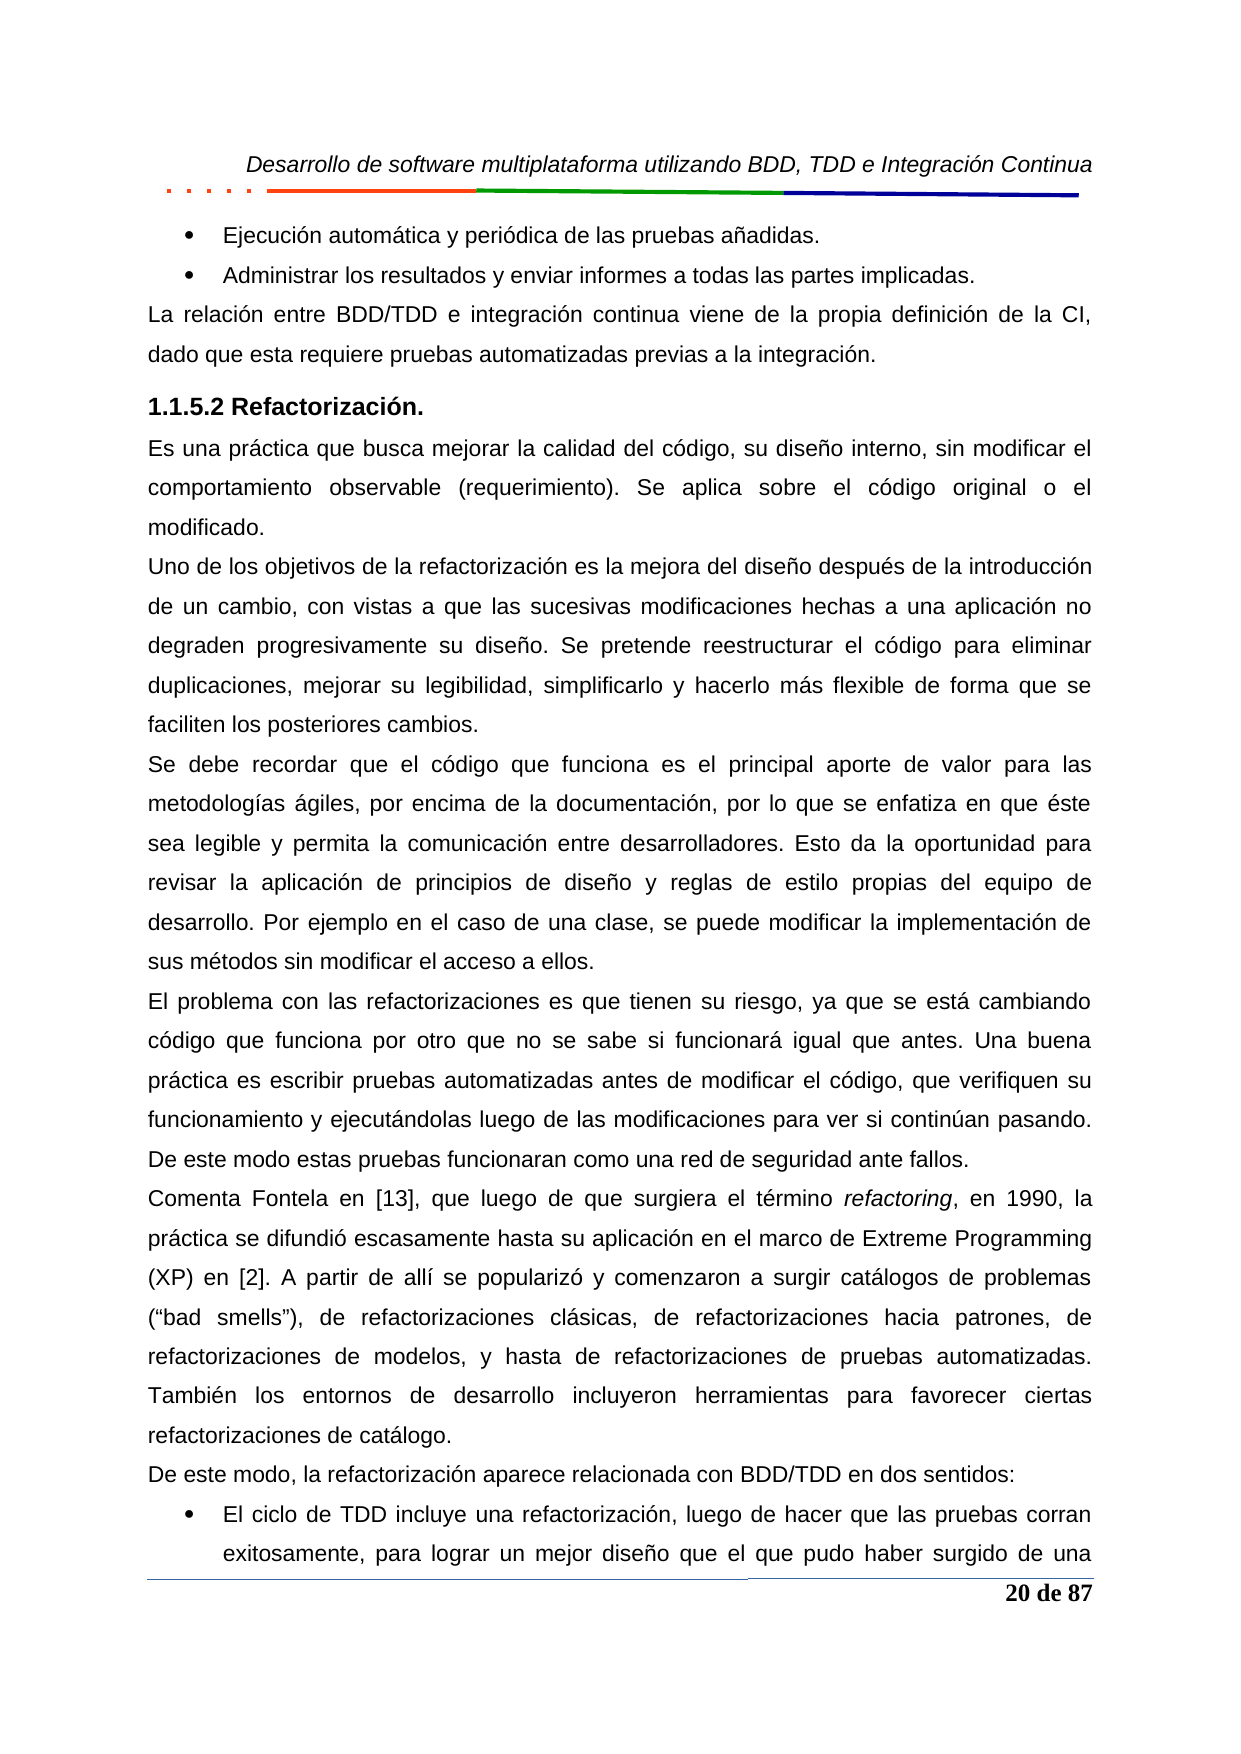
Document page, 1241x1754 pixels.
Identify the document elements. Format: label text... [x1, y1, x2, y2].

text Se debe recordar que el código que funciona es el principal aporte de valor para las metodologías ágiles, por encima de la documentación, por lo que se enfatiza en que éste sea legible y permita la comunicación entre desarrolladores. Esto da la oportunidad para revisar la aplicación de principios de diseño y reglas de estilo propias del equipo de desarrollo. Por ejemplo en el caso de una clase, se puede modificar la implementación de sus métodos sin modificar el acceso a ellos. [148, 751, 1093, 974]
list Administrar los resultados y enviar informes a todas las partes implicadas. [185, 262, 1093, 288]
text 1.1.5.2 Refactorización. [148, 392, 1093, 421]
text Es una práctica que busca mejorar la calidad del código, su diseño interno, sin modificar el comportamiento observable (requerimiento). Se aplica sobre el código original o el modificado. [148, 435, 1093, 540]
text El problema con las refactorizaciones es que tienen su riesgo, ya que se está cambiando código que funciona por otro que no se sabe si funcionará igual que antes. Una buena práctica es escribir pruebas automatizadas antes de modificar el código, que verifiquen su funcionamiento y ejecutándolas luego de las modificaciones para ver si continúan pasando. De este modo estas pruebas funcionaran como una red de seguridad ante fallos. [148, 988, 1093, 1172]
text De este modo, la refactorización aparece relacionada con BDD/TDD en dos sentidos: [148, 1461, 1093, 1488]
text Uno de los objetivos de la refactorización es la mejora del diseño después de la introducción de un cambio, con vistas a que las sucesivas modificaciones hechas a una aplicación no degraden progresivamente su diseño. Se pretende reestructurar el código para eliminar duplicaciones, mejorar su legibilidad, simplificarlo y hacerlo más flexible de forma que se faciliten los posteriores cambios. [148, 553, 1093, 738]
text La relación entre BDD/TDD e integración continua viene de la propia definición de la CI, dado que esta requiere pruebas automatizadas previas a la integración. [148, 301, 1093, 367]
list Ejecución automática y periódica de las pruebas añadidas. [185, 222, 1093, 248]
list El ciclo de TDD incluye una refactorización, luego de hacer que las pruebas corran exitosamente, para lograr un mejor diseño que el que pudo haber surgido de una [185, 1501, 1093, 1567]
text Comenta Fontela en [13], que luego de que surgiera el término refactoring, en 1990, la práctica se difundió escasamente hasta su aplicación en el marco de Extreme Programming (XP) en [2]. A partir de allí se popularizó y comenzaron a surgir catálogos de problemas (“bad smells”), de refactorizaciones clásicas, de refactorizaciones hacia patrones, de refactorizaciones de modelos, y hasta de refactorizaciones de pruebas automatizadas. También los entornos de desarrollo incluyeron herramientas para favorecer ciertas refactorizaciones de catálogo. [148, 1185, 1093, 1448]
